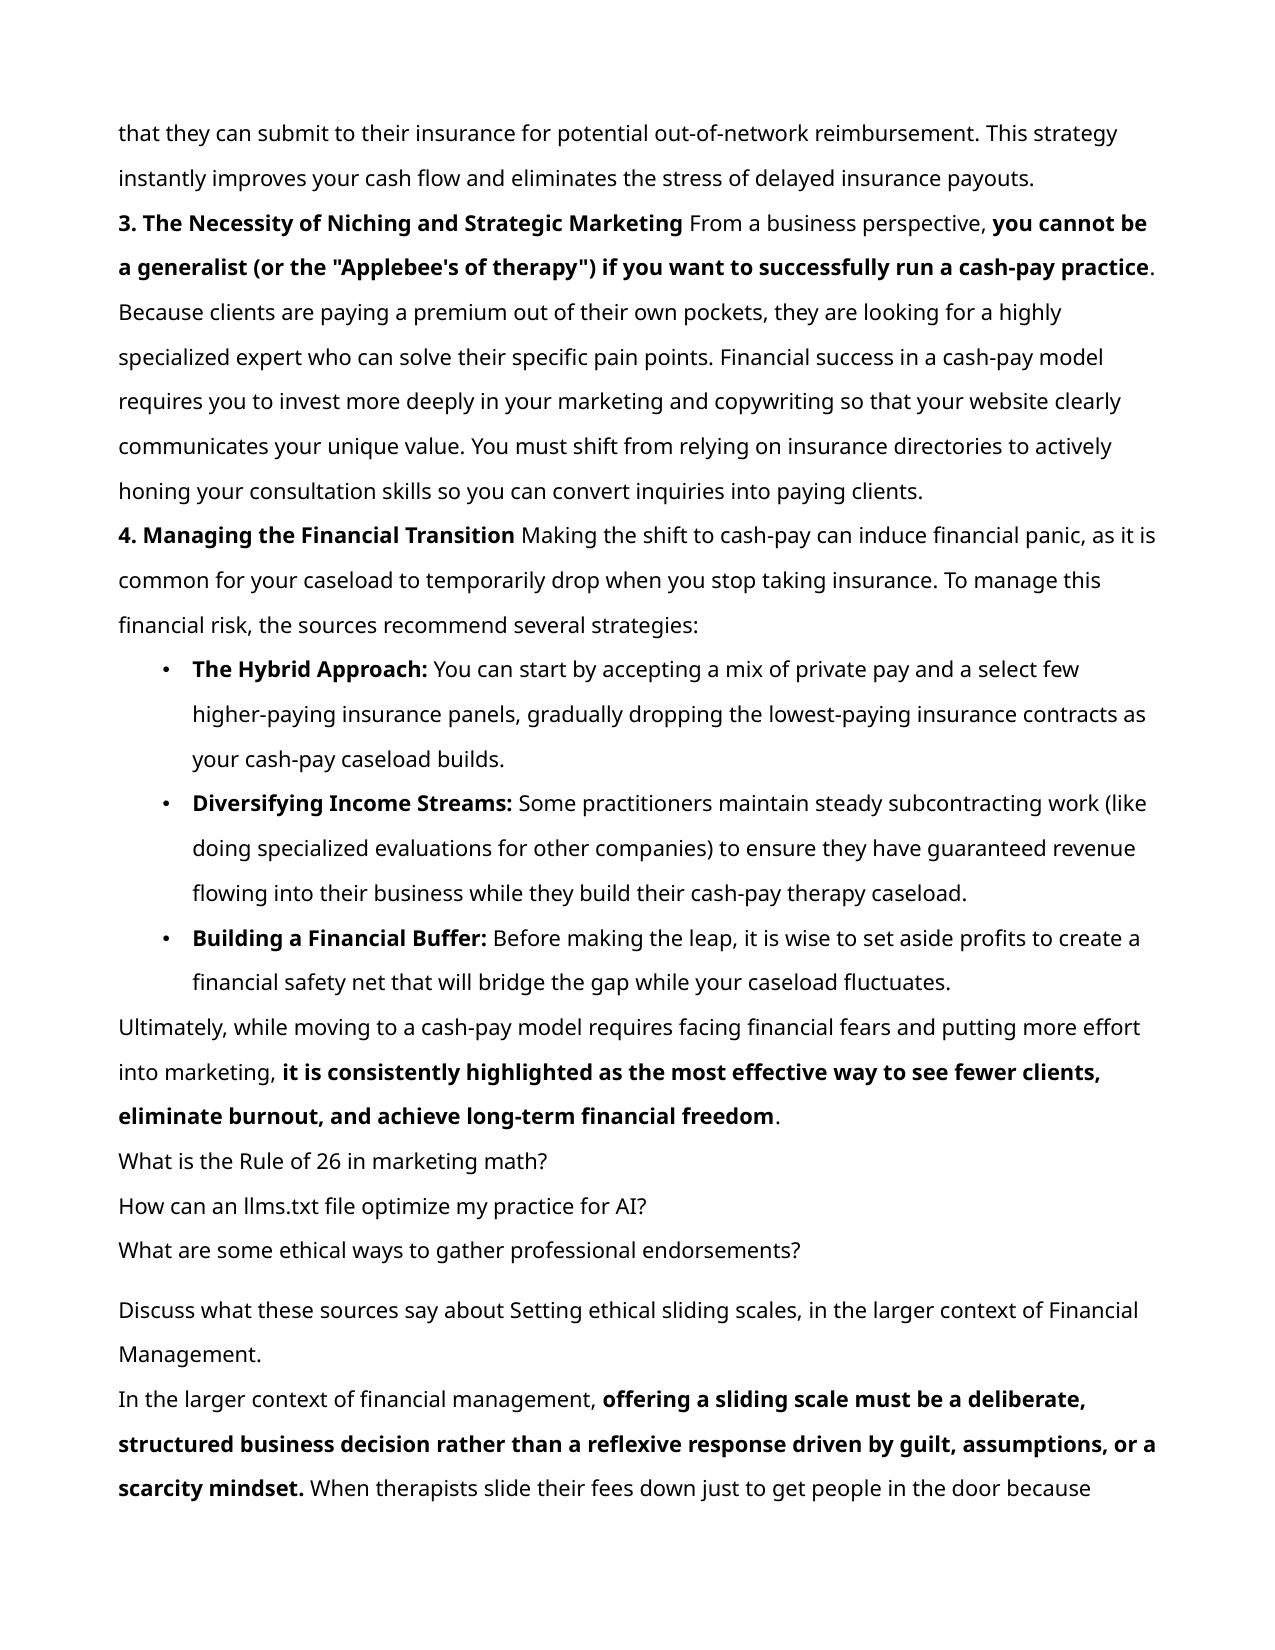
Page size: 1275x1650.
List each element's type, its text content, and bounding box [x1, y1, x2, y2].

text What are some ethical ways to gather professional endorsements? [118, 1235, 1157, 1265]
text that they can submit to their insurance for potential out-of-network reimbursement. This strategy instantly improves your cash flow and eliminates the stress of delayed insurance payouts. [118, 118, 1157, 193]
list Diversifying Income Streams: Some practitioners maintain steady subcontracting work (like doing specialized evaluations for other companies) to ensure they have guaranteed revenue flowing into their business while they build their cash-pay therapy caseload. [162, 788, 1157, 908]
text How can an llms.txt file optimize my practice for AI? [118, 1191, 1157, 1220]
text In the larger context of financial management, offering a sliding scale must be a deliberate, structured business decision rather than a reflexive response driven by guilt, assumptions, or a scarcity mindset. When therapists slide their fees down just to get people in the door because [118, 1384, 1157, 1503]
list The Hybrid Approach: You can start by accepting a mix of private pay and a select few higher-paying insurance panels, gradually dropping the lowest-paying insurance contracts as your cash-pay caseload builds. [162, 654, 1157, 773]
list Building a Financial Buffer: Before making the leap, it is wise to set aside profits to create a financial safety net that will bridge the gap while your caseload fluctuates. [162, 922, 1157, 997]
text 3. The Necessity of Niching and Strategic Marketing From a business perspective, you cannot be a generalist (or the "Applebee's of therapy") if you want to successfully run a cash-pay practice. Because clients are paying a premium out of their own pockets, they are looking for a highly specialized expert who can solve their specific pain points. Financial success in a cash-pay model requires you to invest more deeply in your marketing and copywriting so that your website clearly communicates your unique value. You must shift from relying on insurance directories to actively honing your consultation skills so you can convert inquiries into paying clients. [118, 207, 1157, 505]
text Discuss what these sources say about Setting ethical sliding scales, in the larger context of Financial Management. [118, 1294, 1157, 1369]
text Ultimately, while moving to a cash-pay model requires facing financial fears and putting more effort into marketing, it is consistently highlighted as the most effective way to see fewer clients, eliminate burnout, and achieve long-term financial freedom. [118, 1012, 1157, 1131]
text 4. Managing the Financial Transition Making the shift to cash-pay can induce financial panic, as it is common for your caseload to temporarily drop when you stop taking insurance. To manage this financial risk, the sources recommend several strategies: [118, 520, 1157, 639]
text What is the Rule of 26 in marketing math? [118, 1146, 1157, 1176]
